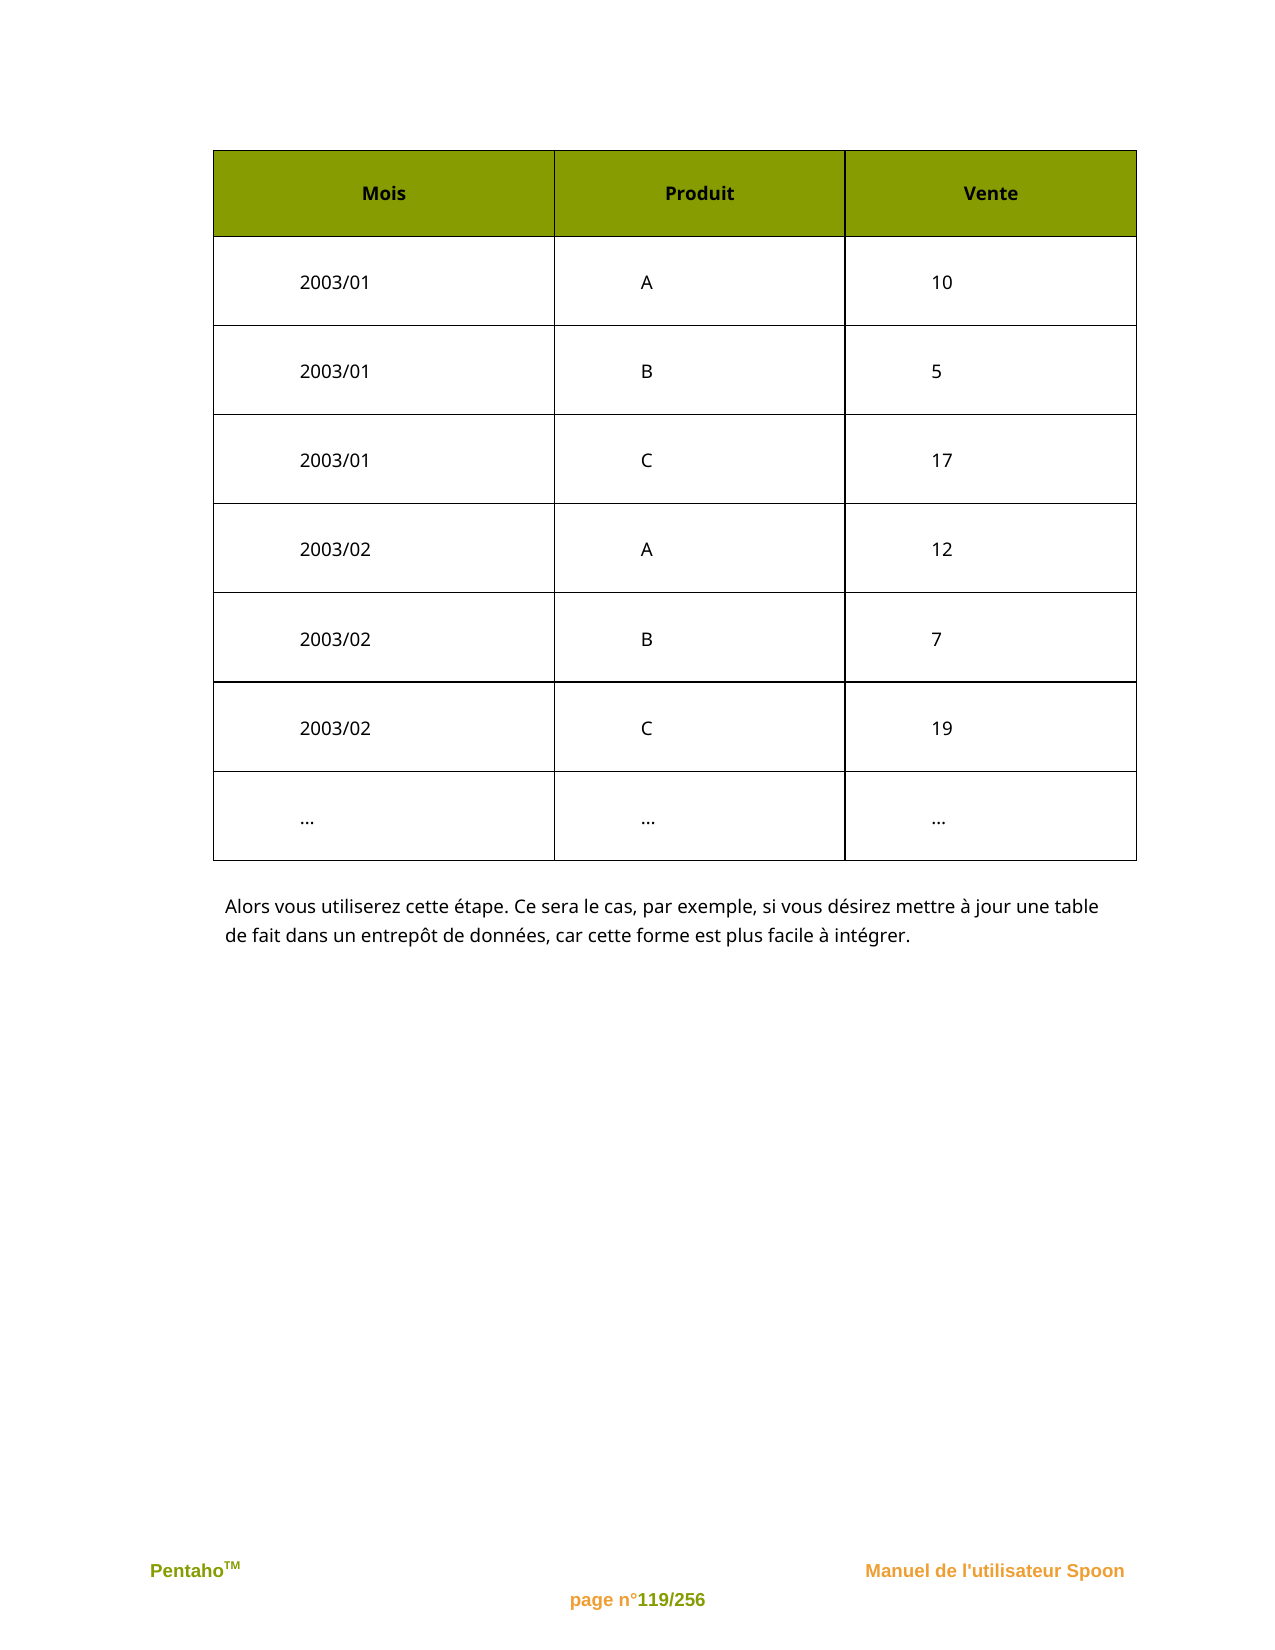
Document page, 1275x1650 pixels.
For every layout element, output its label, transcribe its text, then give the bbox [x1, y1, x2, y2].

table_cell 7 [846, 593, 1136, 681]
table_cell … [214, 772, 554, 860]
table_cell 5 [846, 326, 1136, 414]
table_cell C [555, 683, 844, 771]
table_cell 19 [846, 683, 1136, 771]
table_cell 2003/02 [214, 504, 554, 592]
table_cell 2003/01 [214, 237, 554, 325]
table_cell 12 [846, 504, 1136, 592]
table_header Mois [214, 151, 554, 236]
table_header Produit [555, 151, 844, 236]
table_header Vente [846, 151, 1136, 236]
table_cell B [555, 326, 844, 414]
table_cell C [555, 415, 844, 503]
table_cell … [555, 772, 844, 860]
table_cell 2003/02 [214, 683, 554, 771]
table_cell … [846, 772, 1136, 860]
table_cell A [555, 504, 844, 592]
text Alors vous utiliserez cette étape. Ce sera le cas, par exemple, si vous désirez mettre à jour une table de fait dans un entrepôt de données, car cette forme est plus facile à intégrer. [225, 890, 1125, 948]
table_cell 2003/01 [214, 326, 554, 414]
table_cell A [555, 237, 844, 325]
table_cell 17 [846, 415, 1136, 503]
table_cell 2003/01 [214, 415, 554, 503]
table_cell 10 [846, 237, 1136, 325]
table_cell 2003/02 [214, 593, 554, 681]
table_cell B [555, 593, 844, 681]
